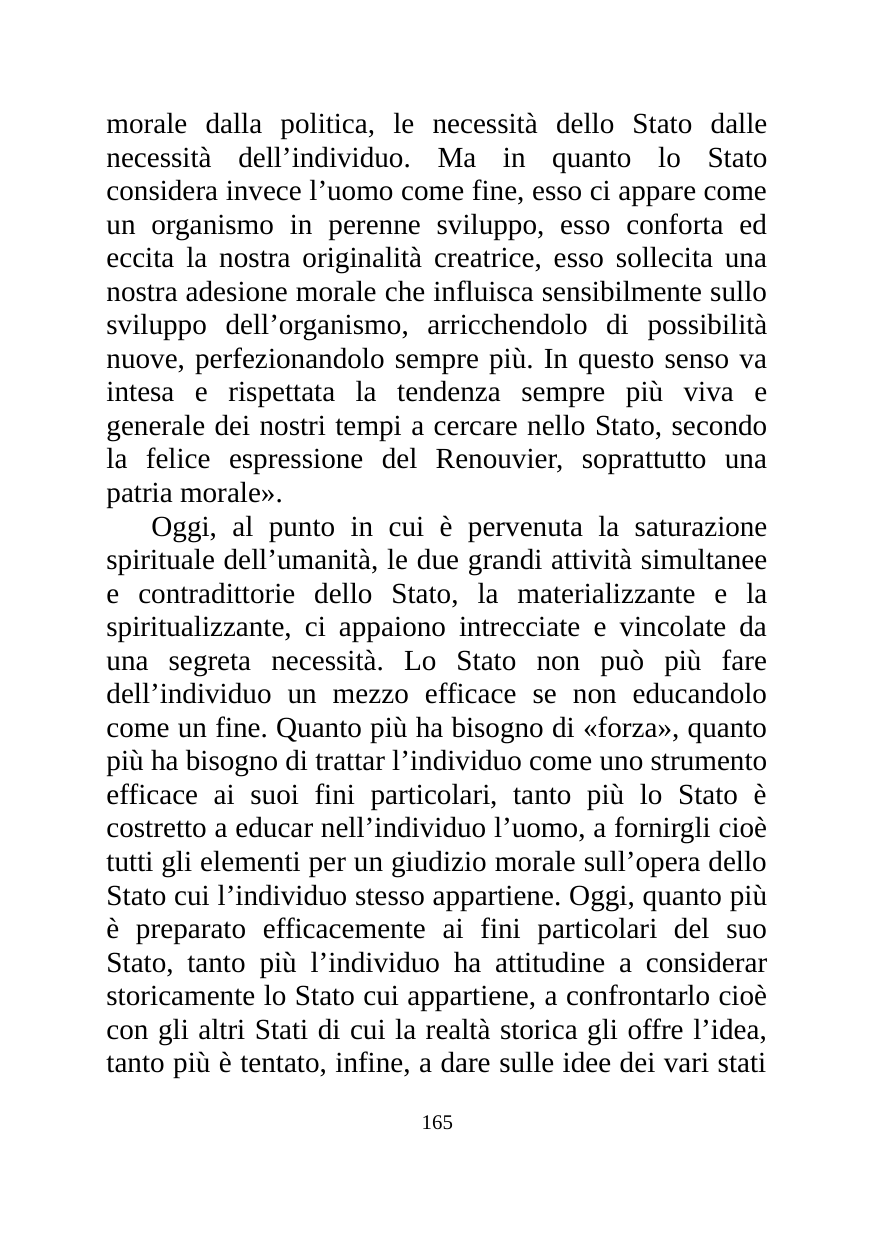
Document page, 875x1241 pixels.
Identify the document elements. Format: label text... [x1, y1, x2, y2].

text morale dalla politica, le necessità dello Stato dalle necessità dell’individuo. Ma in quanto lo Stato considera invece l’uomo come fine, esso ci appare come un organismo in perenne sviluppo, esso conforta ed eccita la nostra originalità creatrice, esso sollecita una nostra adesione morale che influisca sensibilmente sullo sviluppo dell’organismo, arricchendolo di possibilità nuove, perfezionandolo sempre più. In questo senso va intesa e rispettata la tendenza sempre più viva e generale dei nostri tempi a cercare nello Stato, secondo la felice espressione del Renouvier, soprattutto una patria morale». [106, 106, 768, 509]
text Oggi, al punto in cui è pervenuta la saturazione spirituale dell’umanità, le due grandi attività simultanee e contradittorie dello Stato, la materializzante e la spiritualizzante, ci appaiono intrecciate e vincolate da una segreta necessità. Lo Stato non può più fare dell’individuo un mezzo efficace se non educandolo come un fine. Quanto più ha bisogno di «forza», quanto più ha bisogno di trattar l’individuo come uno strumento efficace ai suoi fini particolari, tanto più lo Stato è costretto a educar nell’individuo l’uomo, a fornirgli cioè tutti gli elementi per un giudizio morale sull’opera dello Stato cui l’individuo stesso appartiene. Oggi, quanto più è preparato efficacemente ai fini particolari del suo Stato, tanto più l’individuo ha attitudine a considerar storicamente lo Stato cui appartiene, a confrontarlo cioè con gli altri Stati di cui la realtà storica gli offre l’idea, tanto più è tentato, infine, a dare sulle idee dei vari stati [106, 509, 768, 1079]
